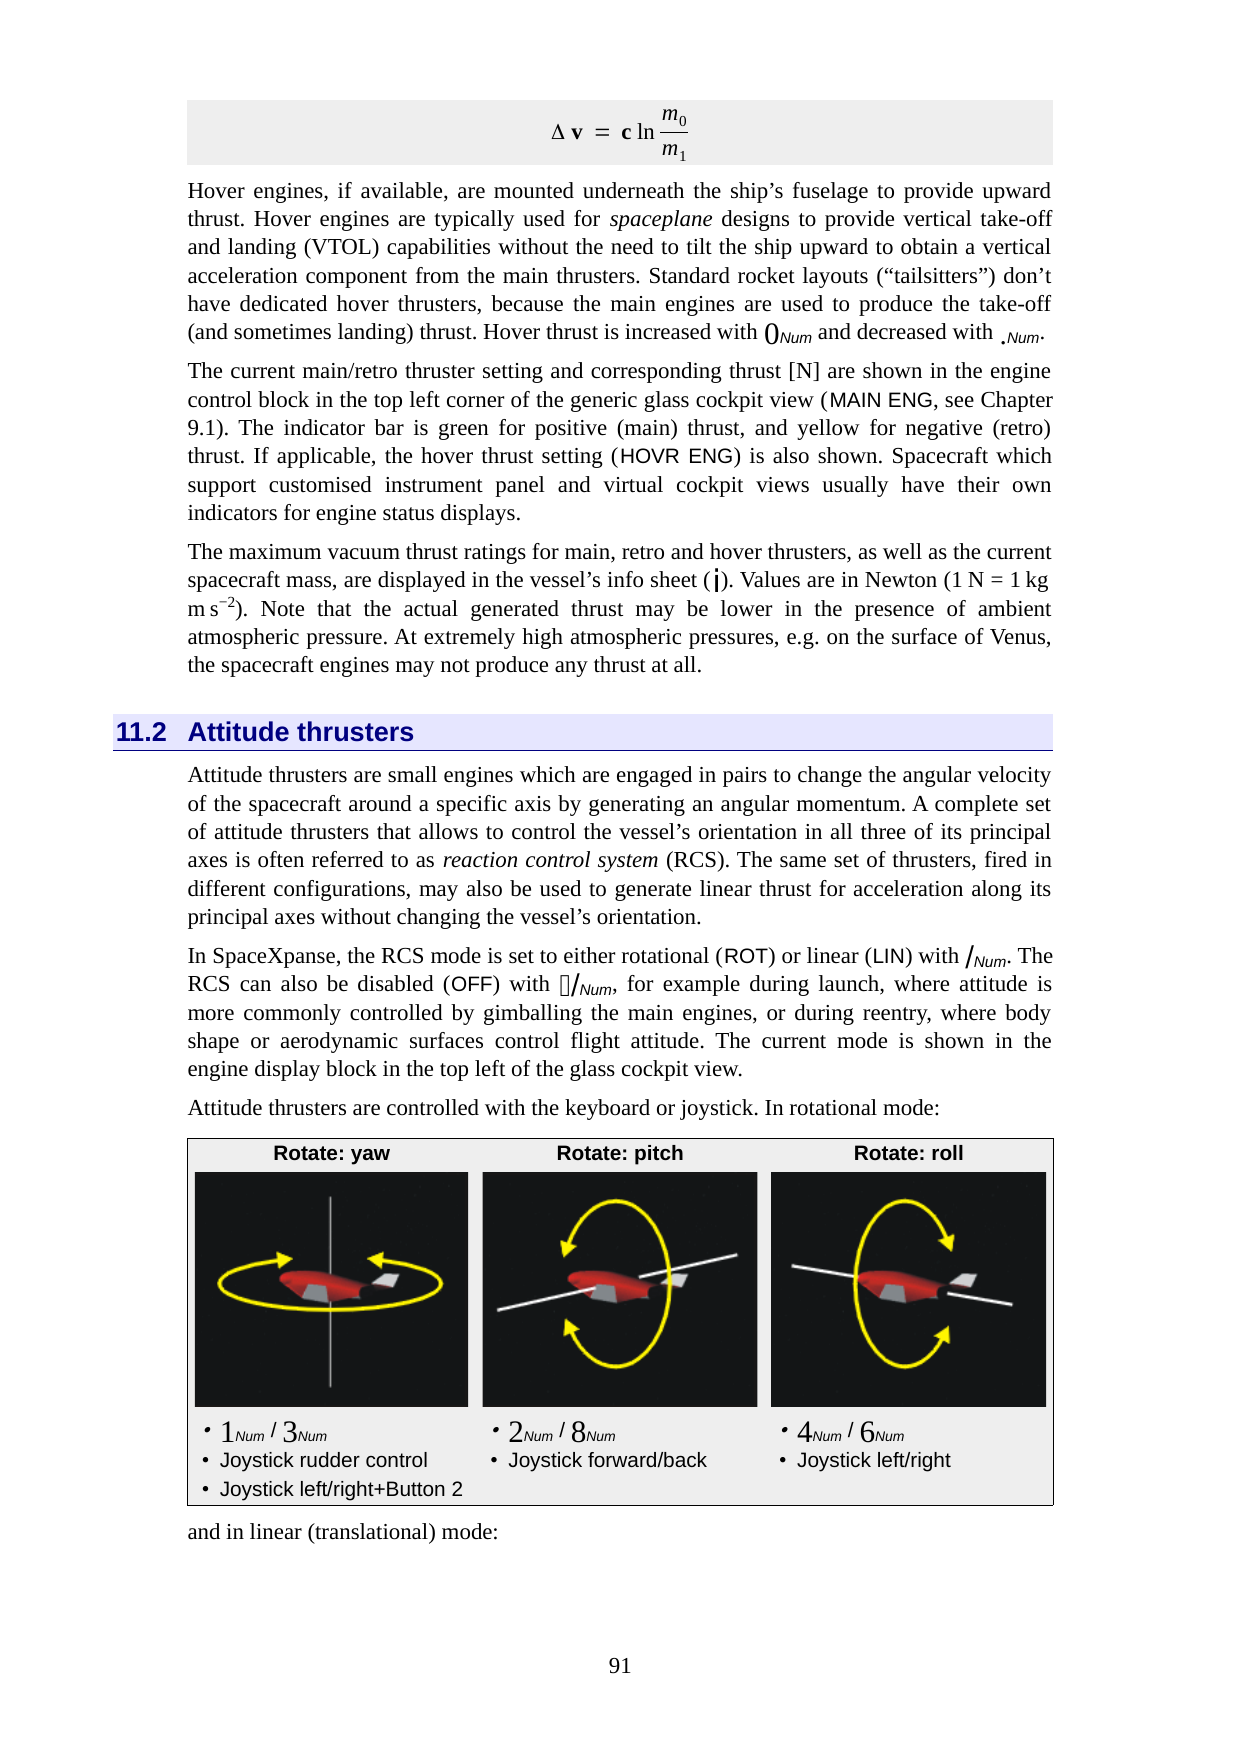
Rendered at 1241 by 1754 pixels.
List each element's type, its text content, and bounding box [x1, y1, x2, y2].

text Attitude thrusters are controlled with the keyboard or joystick. In rotational mode: [187, 1093, 1053, 1122]
table_cell [476, 1168, 764, 1412]
text In SpaceXpanse, the RCS mode is set to either rotational (ROT) or linear (LIN) with /Num. The RCS can also be disabled (OFF) with /Num, for example during launch, where attitude is more commonly controlled by gimballing the main engines, or during reentry, where body shape or aerodynamic surfaces control flight attitude. The current mode is shown in the engine display block in the top left of the glass cockpit view. [187, 941, 1053, 1083]
subtitle Attitude thrusters [113, 714, 1053, 750]
table_header Rotate: roll [764, 1139, 1053, 1168]
text Attitude thrusters are small engines which are engaged in pairs to change the angular velocity of the spacecraft around a specific axis by generating an angular momentum. A complete set of attitude thrusters that allows to control the vessel’s orientation in all three of its principal axes is often referred to as reaction control system (RCS). The same set of thrusters, fired in different configurations, may also be used to generate linear thrust for acceleration along its principal axes without changing the vessel’s orientation. [187, 760, 1053, 930]
table_cell [188, 1168, 476, 1412]
text The maximum vacuum thrust ratings for main, retro and hover thrusters, as well as the current spacecraft mass, are displayed in the vessel’s info sheet (i). Values are in Newton (1 N = 1 kg m s−2). Note that the actual generated thrust may be lower in the presence of ambient atmospheric pressure. At extremely high atmospheric pressures, e.g. on the surface of Venus, the spacecraft engines may not produce any thrust at all. [187, 537, 1053, 678]
table_cell 4Num / 6Num Joystick left/right [764, 1412, 1053, 1505]
picture [194, 1172, 469, 1407]
picture [771, 1172, 1047, 1407]
table_cell 1Num / 3Num Joystick rudder control Joystick left/right+Button 2 [188, 1412, 476, 1505]
text Hover engines, if available, are mounted underneath the ship’s fuselage to provide upward thrust. Hover engines are typically used for spaceplane designs to provide vertical take-off and landing (VTOL) capabilities without the need to tilt the ship upward to obtain a vertical acceleration component from the main thrusters. Standard rocket layouts (“tailsitters”) don’t have dedicated hover thrusters, because the main engines are used to produce the take-off (and sometimes landing) thrust. Hover thrust is increased with 0Num and decreased with .Num. [187, 175, 1053, 345]
table_cell 2Num / 8Num Joystick forward/back [476, 1412, 764, 1505]
text and in linear (translational) mode: [187, 1517, 1053, 1545]
table_header Rotate: pitch [476, 1139, 764, 1168]
table_header Rotate: yaw [188, 1139, 476, 1168]
text The current main/retro thruster setting and corresponding thrust [N] are shown in the engine control block in the top left corner of the generic glass cockpit view (MAIN ENG, see Chapter 9.1). The indicator bar is green for positive (main) thrust, and yellow for negative (retro) thrust. If applicable, the hover thrust setting (HOVR ENG) is also shown. Spacecraft which support customised instrument panel and virtual cockpit views usually have their own indicators for engine status displays. [187, 356, 1053, 526]
picture [482, 1172, 758, 1407]
table_cell [764, 1168, 1053, 1412]
